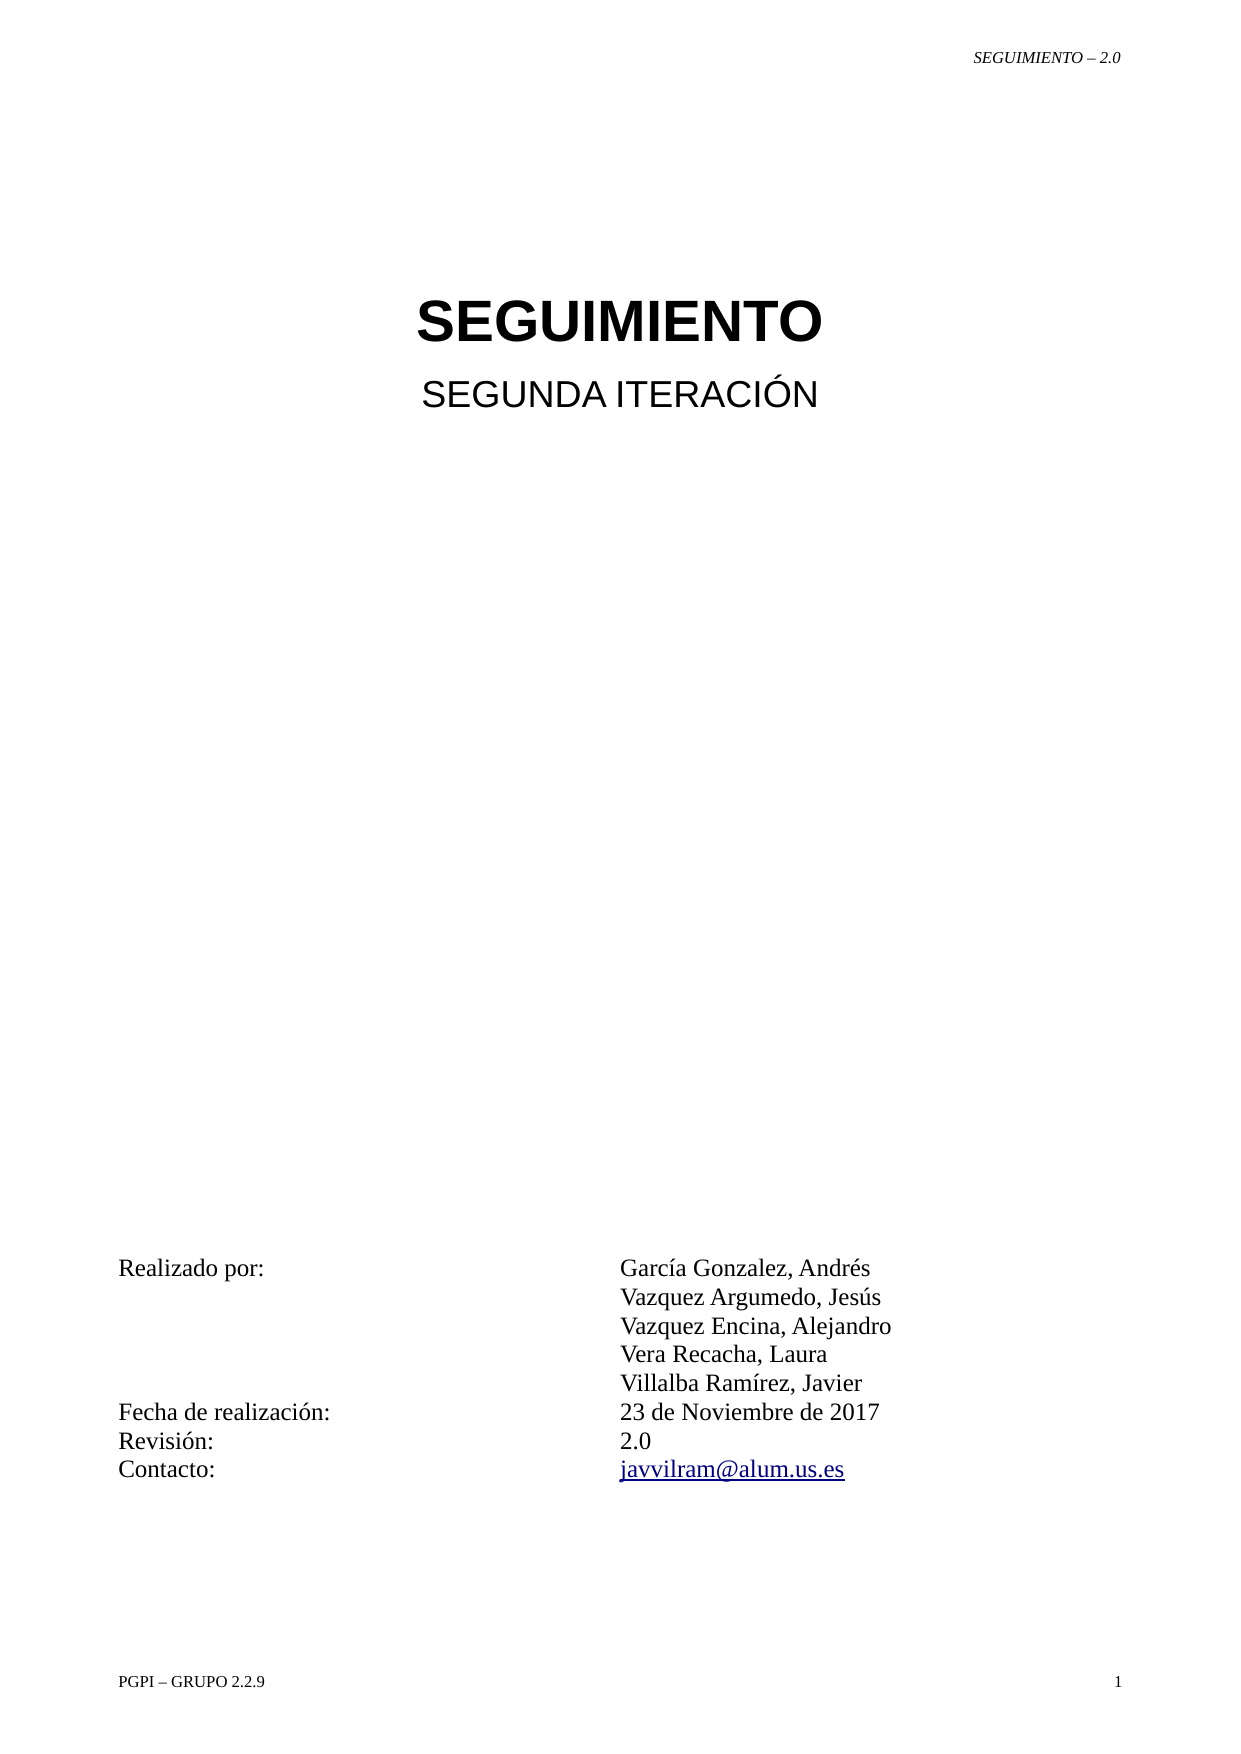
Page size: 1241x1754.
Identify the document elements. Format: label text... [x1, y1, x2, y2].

table_header Realizado por: [118, 1253, 620, 1397]
table_cell 2.0 [620, 1426, 1122, 1454]
table_header García Gonzalez, Andrés Vazquez Argumedo, Jesús Vazquez Encina, Alejandro Vera Recacha, Laura Villalba Ramírez, Javier [620, 1253, 1122, 1397]
table_cell Fecha de realización: [118, 1397, 620, 1426]
subtitle SEGUNDA ITERACIÓN [118, 373, 1122, 416]
table_cell 23 de Noviembre de 2017 [620, 1397, 1122, 1426]
table_cell javvilram@alum.us.es [620, 1455, 1122, 1483]
title SEGUIMIENTO [118, 287, 1122, 354]
table_cell Contacto: [118, 1455, 620, 1483]
table_cell Revisión: [118, 1426, 620, 1454]
